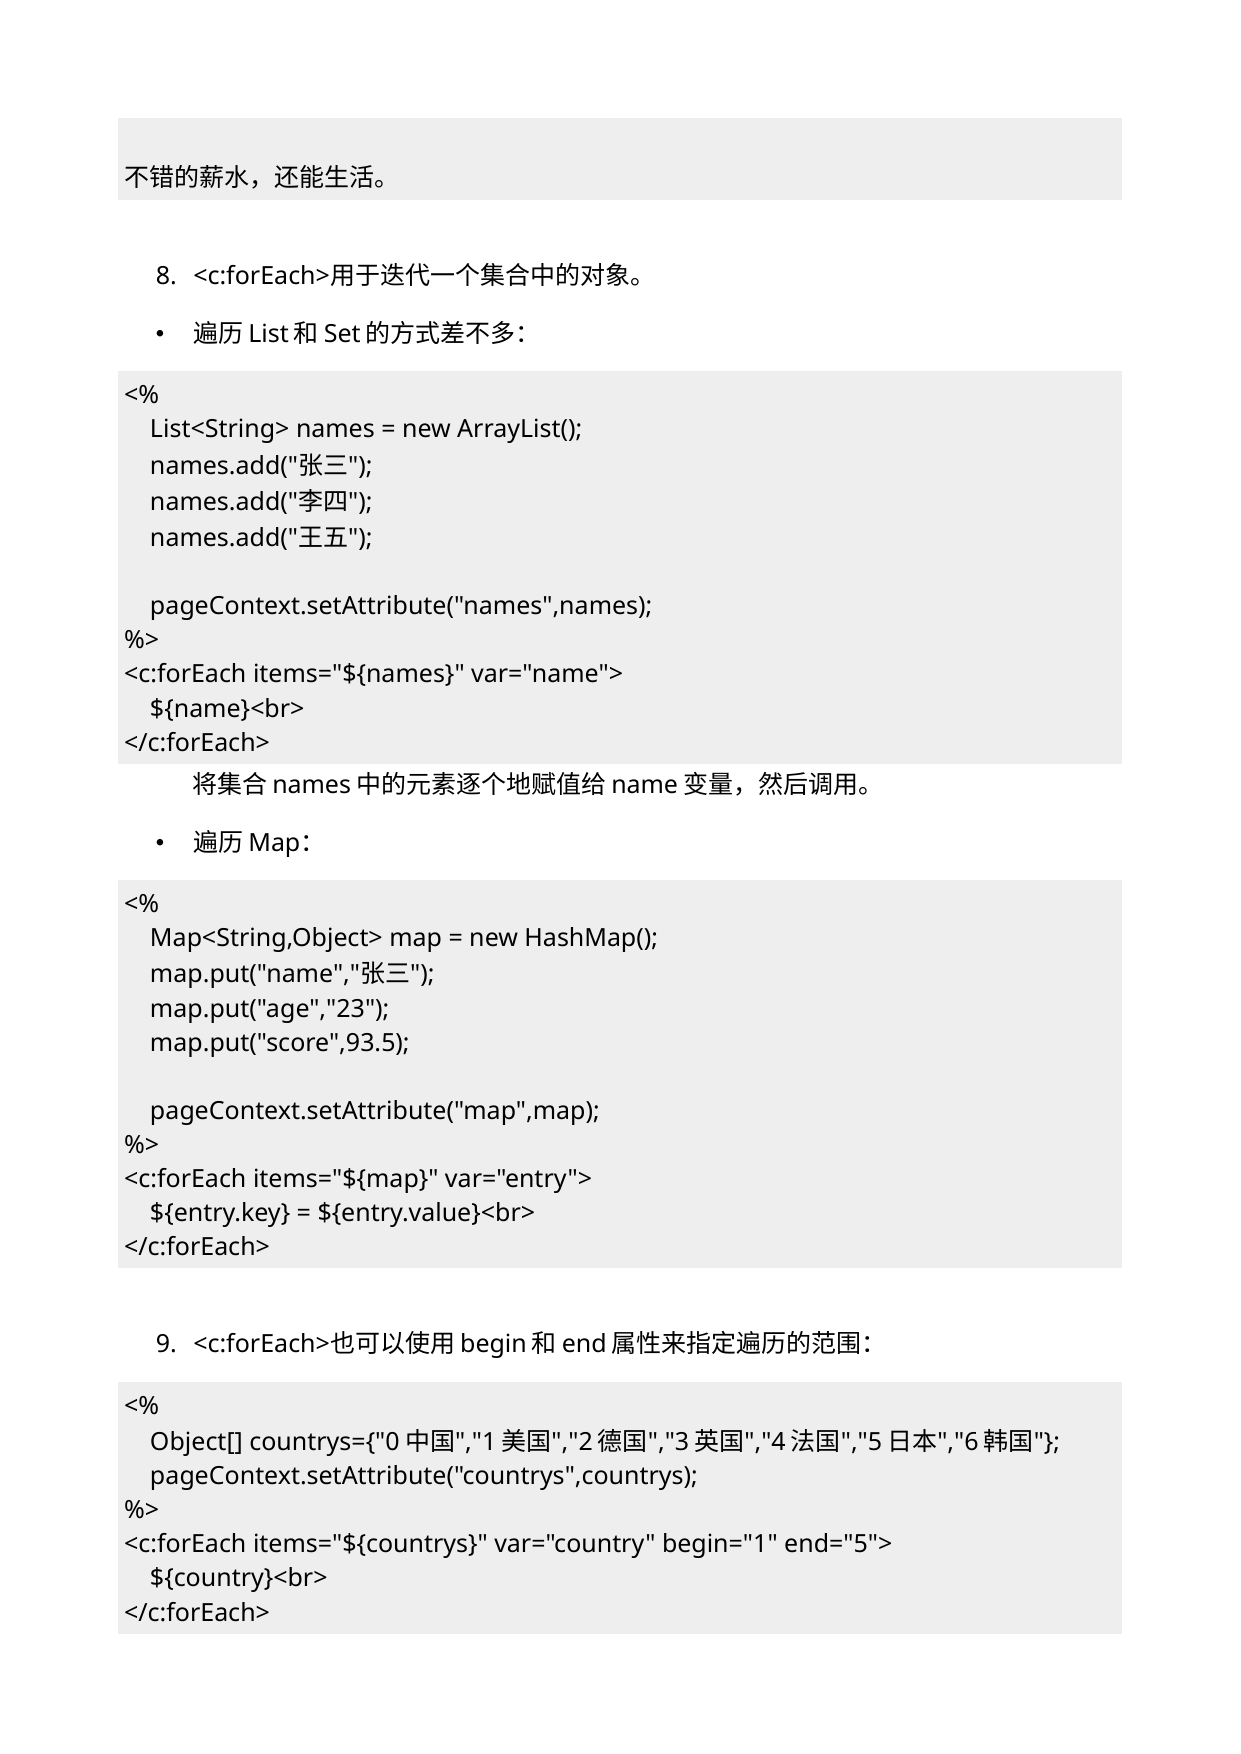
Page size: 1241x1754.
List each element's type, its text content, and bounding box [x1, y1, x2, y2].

table_header <% List<String> names = new ArrayList(); names.add("张三"); names.add("李四"); names.add("王五"); pageContext.setAttribute("names",names); %> <c:forEach items="${names}" var="name"> ${name}<br> </c:forEach> [118, 371, 1122, 764]
table_header 不错的薪水，还能生活。 [118, 118, 1122, 200]
list <c:forEach>用于迭代一个集合中的对象。 [156, 255, 1122, 292]
list 遍历Map： [156, 822, 1122, 858]
list 遍历List和Set的方式差不多： [156, 313, 1122, 349]
text 将集合names中的元素逐个地赋值给name变量，然后调用。 [118, 764, 1122, 800]
table_header <% Object[] countrys={"0中国","1美国","2德国","3英国","4法国","5日本","6韩国"}; pageContext.setAttribute("countrys",countrys); %> <c:forEach items="${countrys}" var="country" begin="1" end="5"> ${country}<br> </c:forEach> [118, 1382, 1122, 1634]
list <c:forEach>也可以使用begin和end属性来指定遍历的范围： [156, 1324, 1122, 1360]
table_header <% Map<String,Object> map = new HashMap(); map.put("name","张三"); map.put("age","23"); map.put("score",93.5); pageContext.setAttribute("map",map); %> <c:forEach items="${map}" var="entry"> ${entry.key} = ${entry.value}<br> </c:forEach> [118, 880, 1122, 1268]
